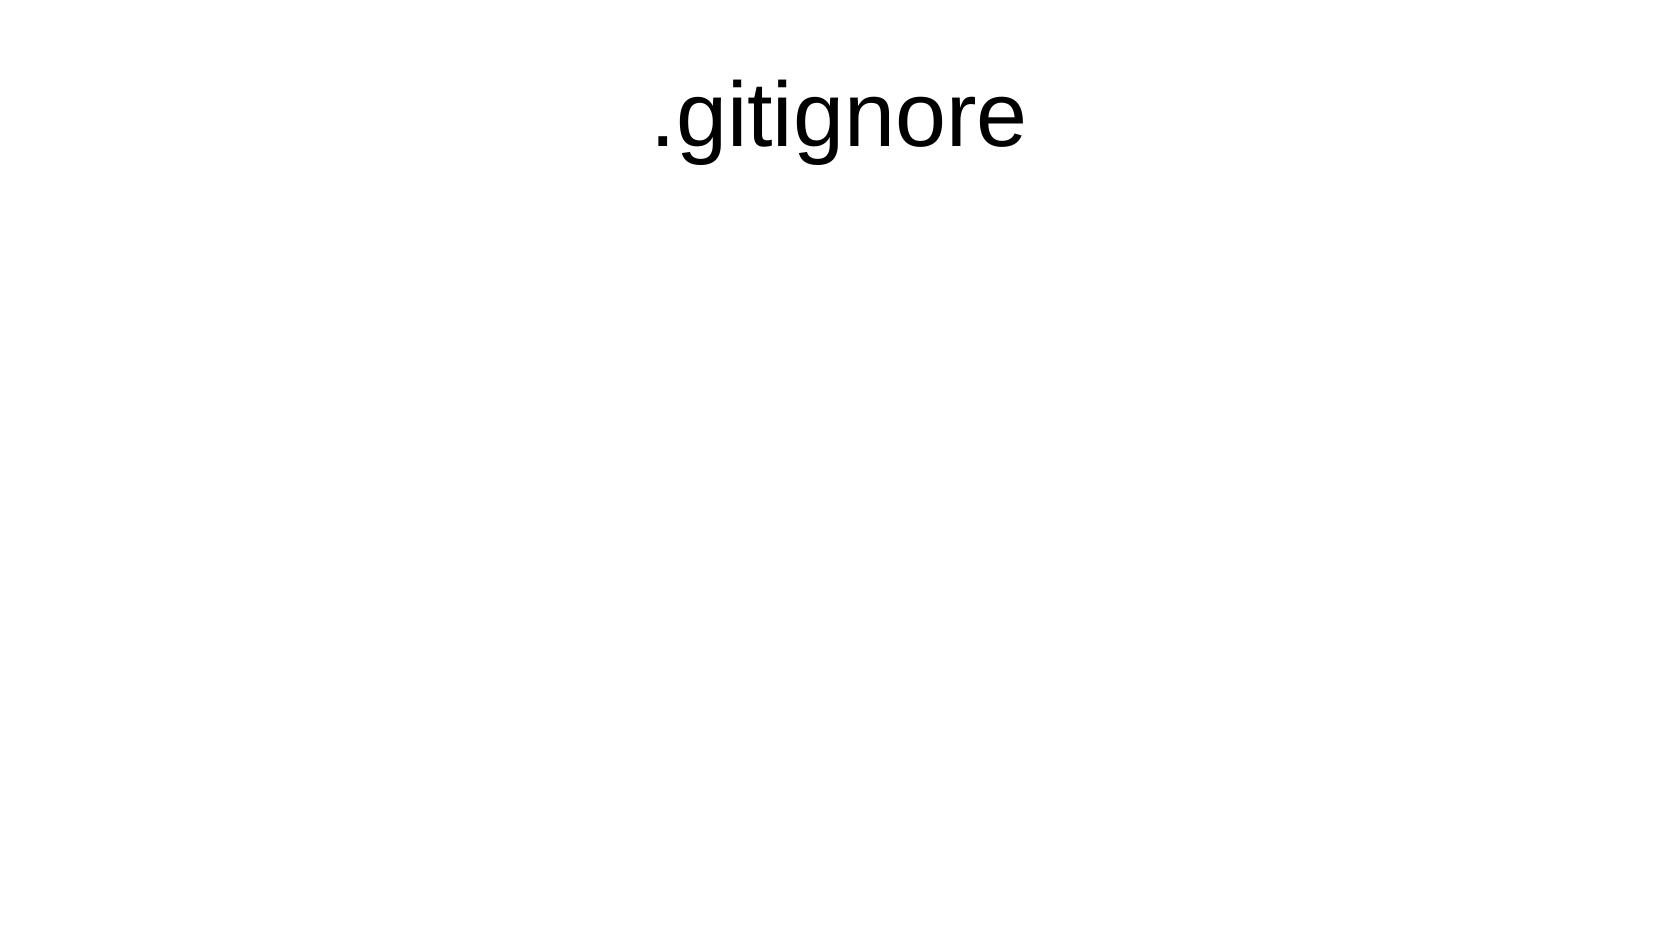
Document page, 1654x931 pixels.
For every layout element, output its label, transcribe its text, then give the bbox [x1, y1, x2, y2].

title .gitignore [82, 37, 1571, 193]
